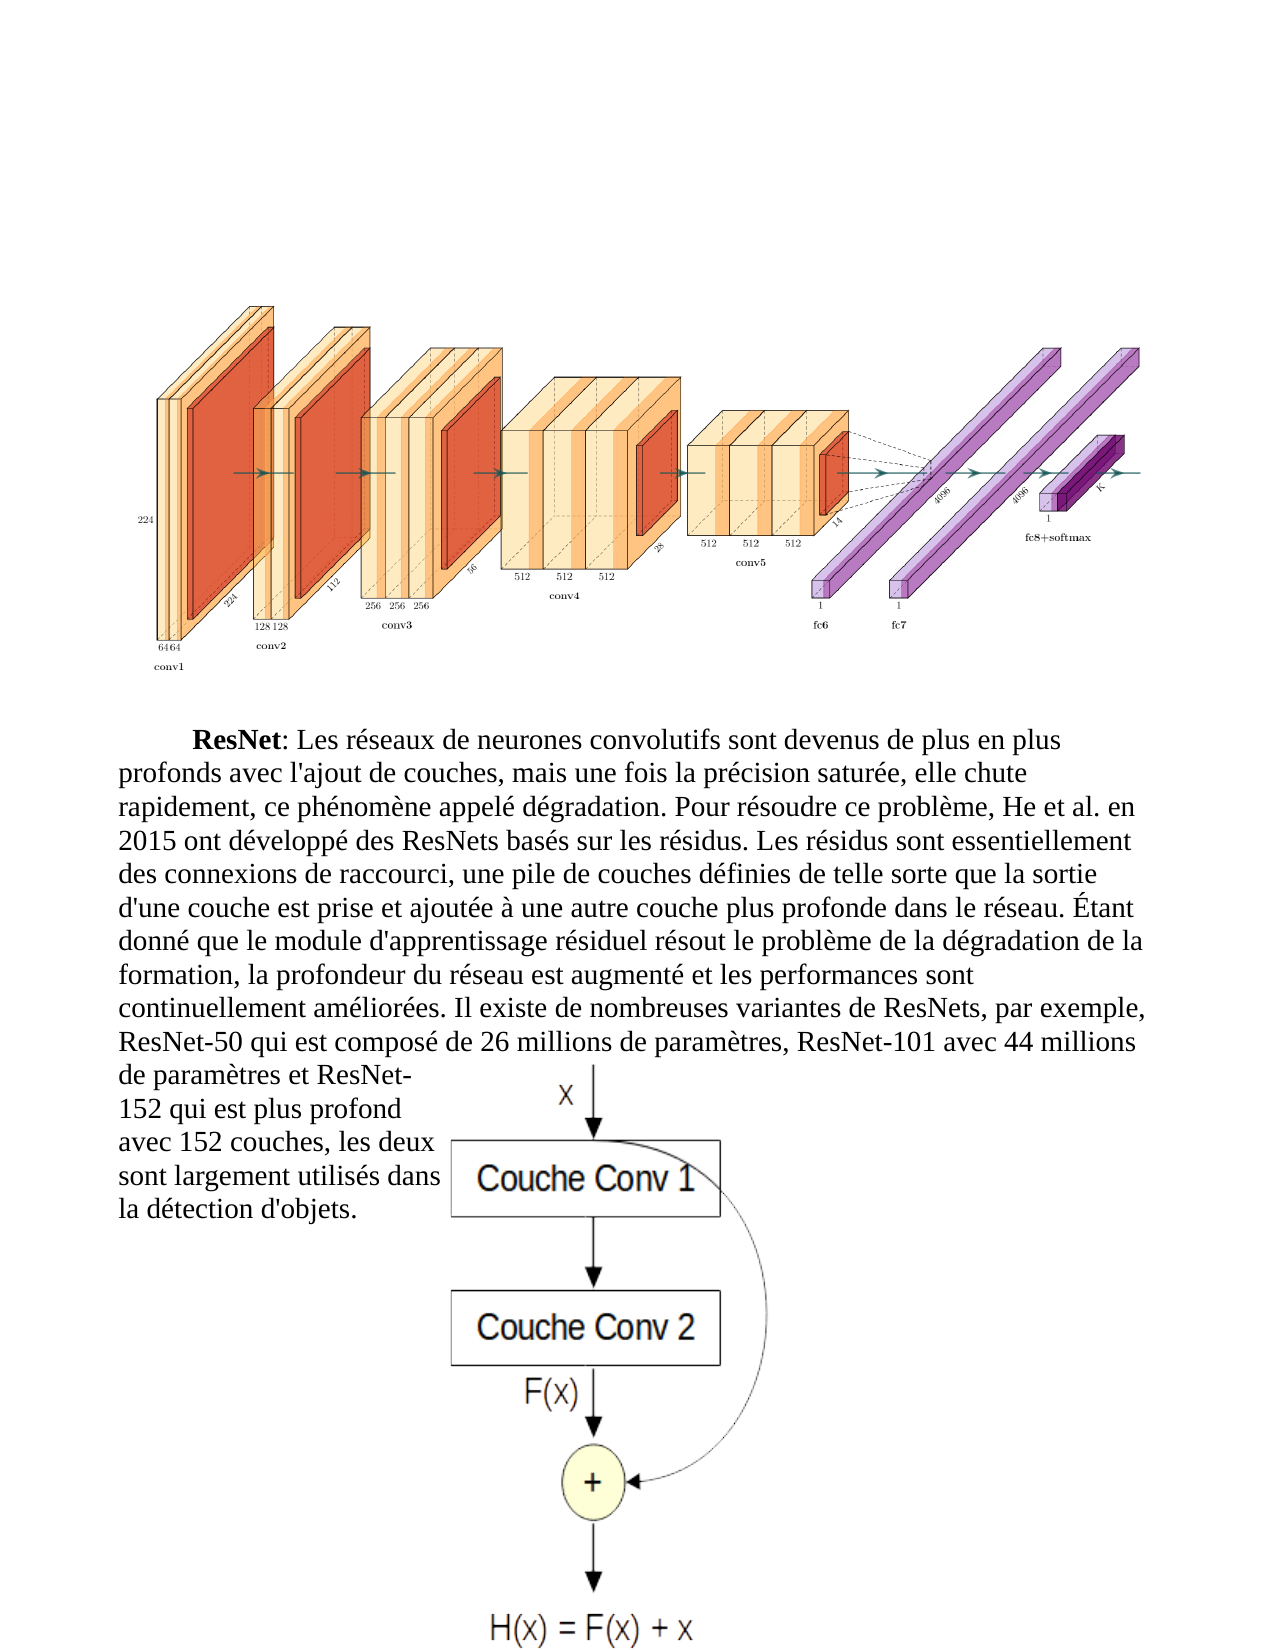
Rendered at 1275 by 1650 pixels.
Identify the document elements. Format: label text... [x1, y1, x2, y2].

picture [450, 1064, 825, 1650]
text ResNet: Les réseaux de neurones convolutifs sont devenus de plus en plus profonds avec l'ajout de couches, mais une fois la précision saturée, elle chute rapidement, ce phénomène appelé dégradation. Pour résoudre ce problème, He et al. en 2015 ont développé des ResNets basés sur les résidus. Les résidus sont essentiellement des connexions de raccourci, une pile de couches définies de telle sorte que la sortie d'une couche est prise et ajoutée à une autre couche plus profonde dans le réseau. Étant donné que le module d'apprentissage résiduel résout le problème de la dégradation de la formation, la profondeur du réseau est augmenté et les performances sont continuellement améliorées. Il existe de nombreuses variantes de ResNets, par exemple, ResNet-50 qui est composé de 26 millions de paramètres, ResNet-101 avec 44 millions de paramètres et ResNet-152 qui est plus profond avec 152 couches, les deux sont largement utilisés dans la détection d'objets. [118, 722, 1157, 1225]
picture [118, 290, 1157, 689]
